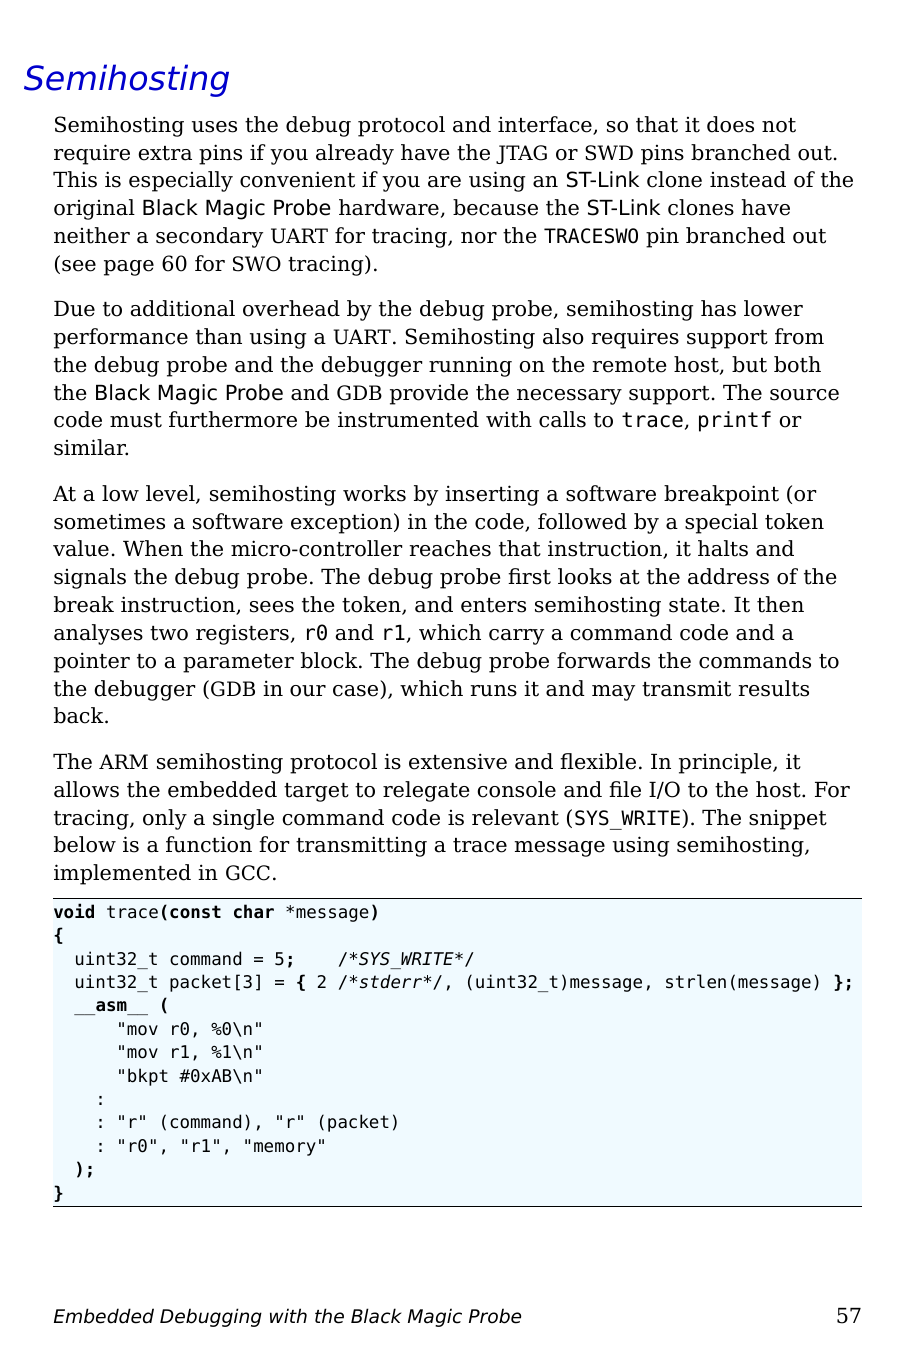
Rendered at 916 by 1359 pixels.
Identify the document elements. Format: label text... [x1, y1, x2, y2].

text "bkpt #0xAB\n" [53, 1062, 862, 1085]
text At a low level, semihosting works by inserting a software breakpoint (or sometimes a software exception) in the code, followed by a special token value. When the micro-controller reaches that instruction, it halts and signals the debug probe. The debug probe first looks at the address of the break instruction, sees the token, and enters semihosting state. It then analyses two registers, r0 and r1, which carry a command code and a pointer to a parameter block. The debug probe forwards the commands to the debugger (GDB in our case), which runs it and may transmit results back. [53, 482, 862, 729]
text { [53, 921, 862, 945]
text void trace(const char *message) [53, 899, 862, 921]
text : "r0", "r1", "memory" [53, 1132, 862, 1156]
text : "r" (command), "r" (packet) [53, 1109, 862, 1132]
text ); [53, 1156, 862, 1179]
text "mov r1, %1\n" [53, 1038, 862, 1062]
text Due to additional overhead by the debug probe, semihosting has lower performance than using a UART. Semihosting also requires support from the debug probe and the debugger running on the remote host, but both the Black Magic Probe and GDB provide the necessary support. The source code must furthermore be instrumented with calls to trace, printf or similar. [53, 297, 862, 461]
text uint32_t packet[3] = { 2 /*stderr*/, (uint32_t)message, strlen(message) }; [53, 968, 862, 992]
text } [53, 1179, 862, 1206]
text __asm__ ( [53, 992, 862, 1015]
text The ARM semihosting protocol is extensive and flexible. In principle, it allows the embedded target to relegate console and file I/O to the host. For tracing, only a single command code is relevant (SYS_WRITE). The snippet below is a function for transmitting a trace message using semihosting, implemented in GCC. [53, 750, 862, 885]
text Semihosting uses the debug protocol and interface, so that it does not require extra pins if you already have the JTAG or SWD pins branched out. This is especially convenient if you are using an ST-Link clone instead of the original Black Magic Probe hardware, because the ST-Link clones have neither a secondary UART for tracing, nor the TRACESWO pin branched out (see page 60 for SWO tracing). [53, 113, 862, 276]
text "mov r0, %0\n" [53, 1015, 862, 1038]
text uint32_t command = 5; /*SYS_WRITE*/ [53, 945, 862, 968]
subtitle Semihosting [24, 59, 862, 98]
text : [53, 1085, 862, 1109]
